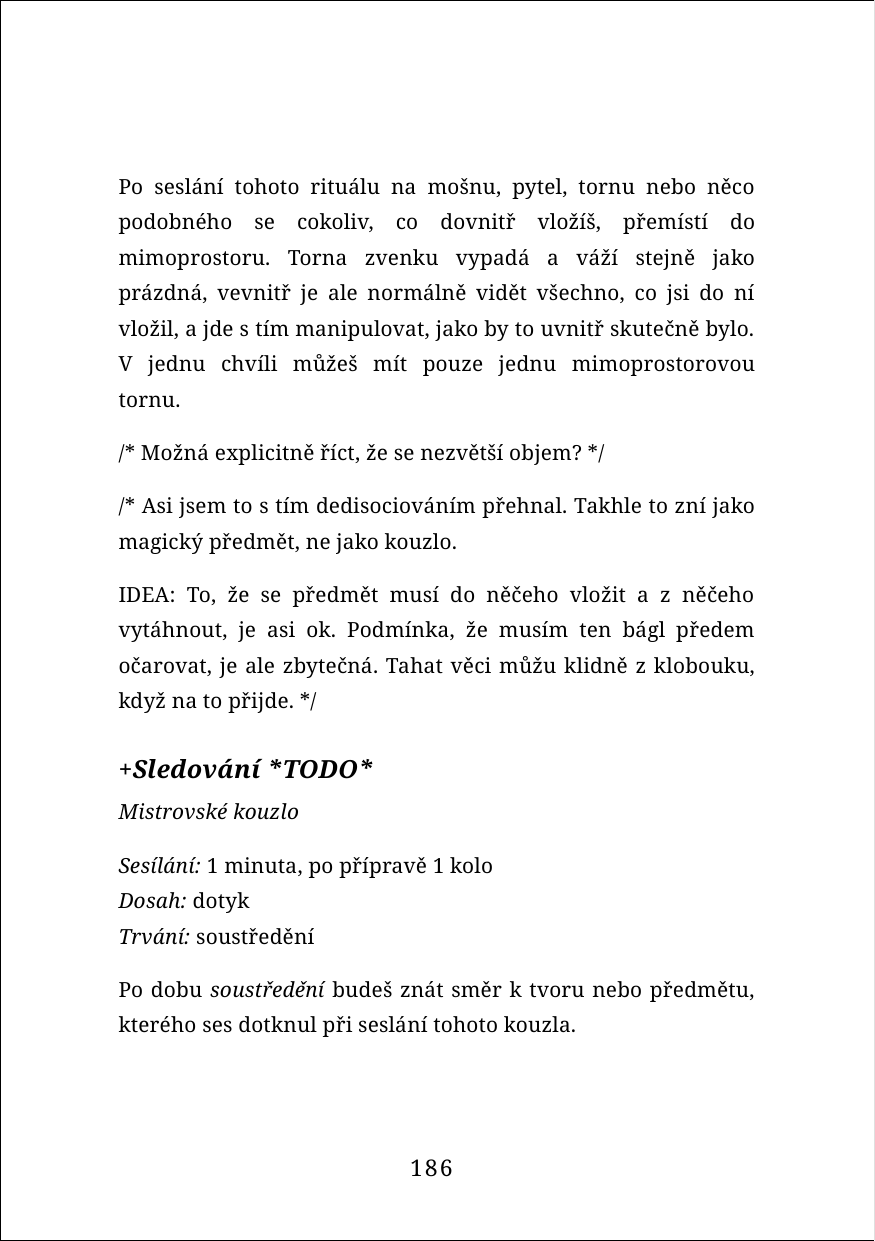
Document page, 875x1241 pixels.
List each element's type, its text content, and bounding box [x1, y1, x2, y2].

text Po seslání tohoto rituálu na mošnu, pytel, tornu nebo něco podobného se cokoliv, co dovnitř vložíš, přemístí do mimoprostoru. Torna zvenku vypadá a váží stejně jako prázdná, vevnitř je ale normálně vidět všechno, co jsi do ní vložil, a jde s tím manipulovat, jako by to uvnitř skutečně bylo. V jednu chvíli můžeš mít pouze jednu mimoprostorovou tornu. [118, 172, 756, 413]
subtitle +Sledování *TODO* [118, 752, 756, 786]
text Sesílání: 1 minuta, po přípravě 1 kolo Dosah: dotyk Trvání: soustředění [118, 851, 756, 950]
text Po dobu soustředění budeš znát směr k tvoru nebo předmětu, kterého ses dotknul při seslání tohoto kouzla. [118, 975, 756, 1039]
text IDEA: To, že se předmět musí do něčeho vložit a z něčeho vytáhnout, je asi ok. Podmínka, že musím ten bágl předem očarovat, je ale zbytečná. Tahat věci můžu klidně z klobouku, když na to přijde. */ [118, 580, 756, 715]
text /* Asi jsem to s tím dedisociováním přehnal. Takhle to zní jako magický předmět, ne jako kouzlo. [118, 491, 756, 555]
text Mistrovské kouzlo [118, 797, 756, 826]
text /* Možná explicitně říct, že se nezvětší objem? */ [118, 438, 756, 467]
